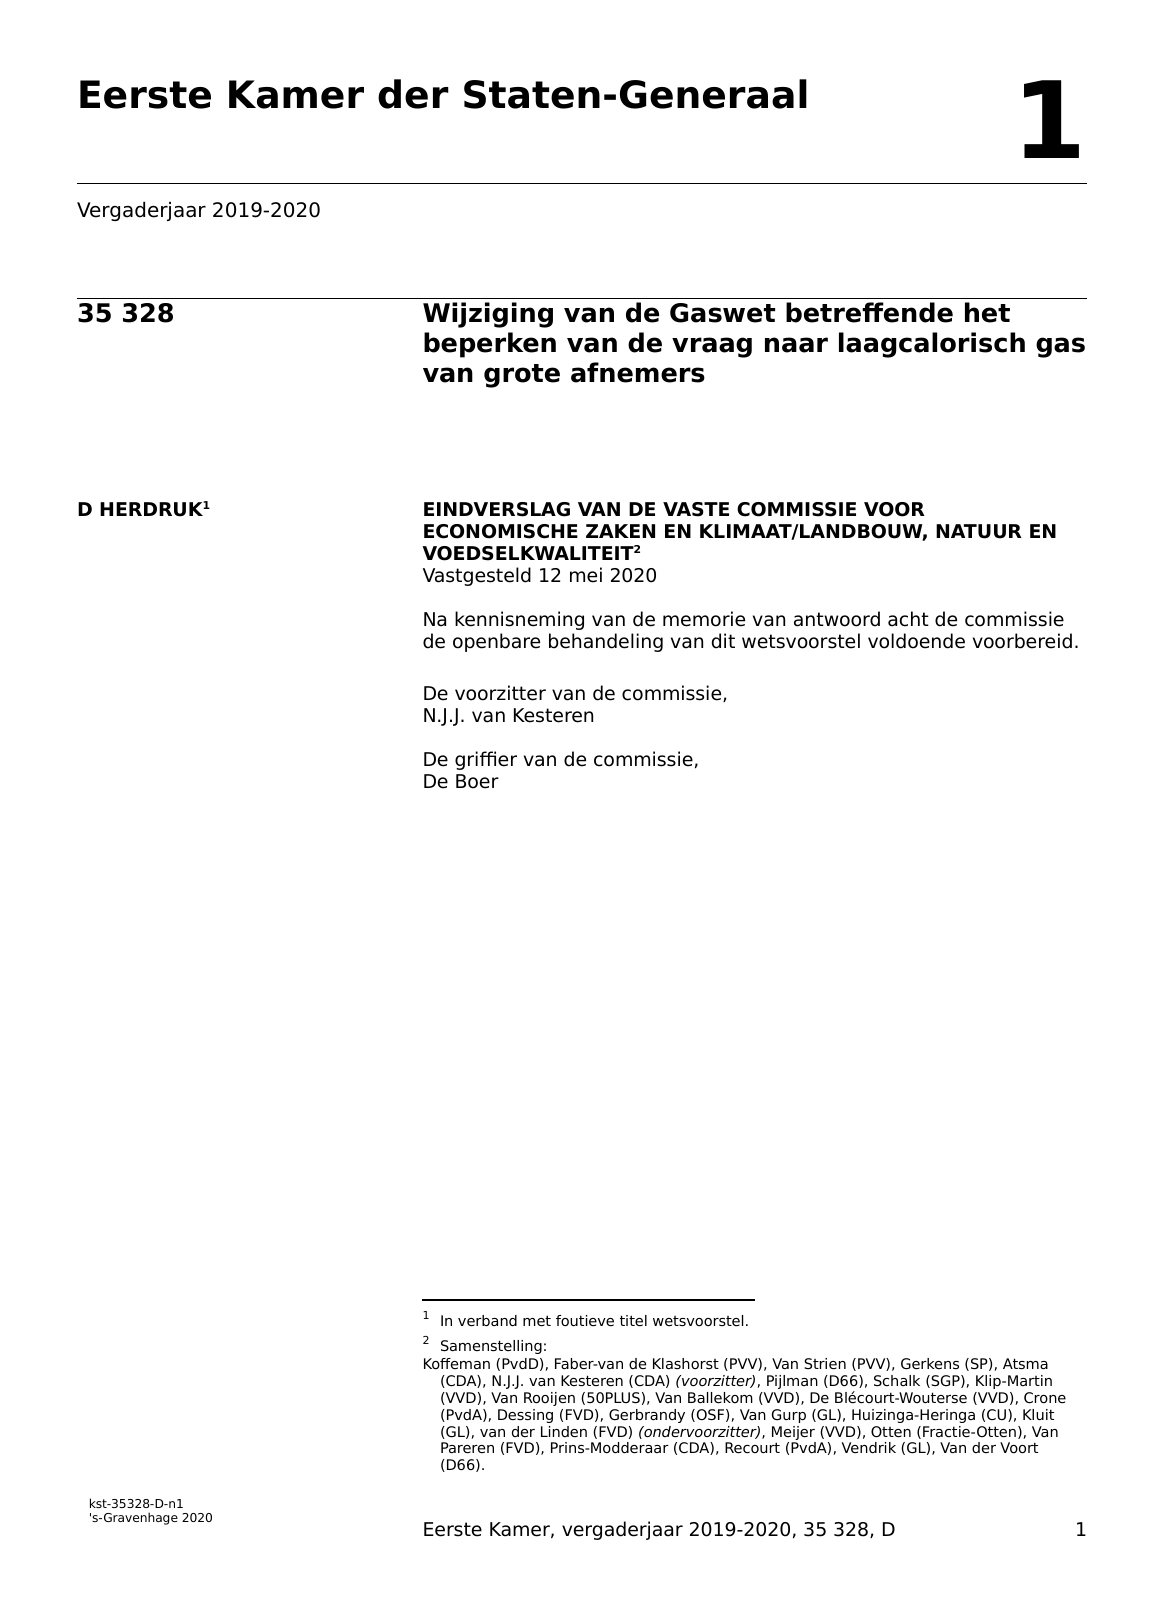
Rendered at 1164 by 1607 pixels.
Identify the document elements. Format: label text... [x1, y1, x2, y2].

text Vastgesteld 12 mei 2020 [422, 565, 1087, 587]
table_cell Vergaderjaar 2019-2020 [77, 184, 1087, 298]
table_header Eerste Kamer der Staten-Generaal [77, 59, 886, 183]
text De voorzitter van de commissie, N.J.J. van Kesteren [422, 683, 1087, 727]
text De griffier van de commissie, De Boer [422, 749, 1087, 793]
text 's-Gravenhage 2020 [88, 1511, 323, 1525]
subtitle D HERDRUK EINDVERSLAG VAN DE VASTE COMMISSIE VOOR ECONOMISCHE ZAKEN EN KLIMAAT/LANDBOUW, NATUUR EN VOEDSELKWALITEIT [77, 499, 1087, 565]
table_header 1 [886, 59, 1087, 183]
text Samenstelling: [422, 1334, 1087, 1356]
text Na kennisneming van de memorie van antwoord acht de commissie de openbare behandeling van dit wetsvoorstel voldoende voorbereid. [422, 609, 1087, 653]
text In verband met foutieve titel wetsvoorstel. [422, 1309, 1087, 1331]
text Koffeman (PvdD), Faber-van de Klashorst (PVV), Van Strien (PVV), Gerkens (SP), Atsma (CDA), N.J.J. van Kesteren (CDA) (voorzitter), Pijlman (D66), Schalk (SGP), Klip-Martin (VVD), Van Rooijen (50PLUS), Van Ballekom (VVD), De Blécourt-Wouterse (VVD), Crone (PvdA), Dessing (FVD), Gerbrandy (OSF), Van Gurp (GL), Huizinga-Heringa (CU), Kluit (GL), van der Linden (FVD) (ondervoorzitter), Meijer (VVD), Otten (Fractie-Otten), Van Pareren (FVD), Prins-Modderaar (CDA), Recourt (PvdA), Vendrik (GL), Van der Voort (D66). [422, 1356, 1087, 1474]
subtitle 35 328 Wijziging van de Gaswet betreffende het beperken van de vraag naar laagcalorisch gas van grote afnemers [77, 299, 1087, 388]
text kst-35328-D-n1 [88, 1497, 323, 1511]
